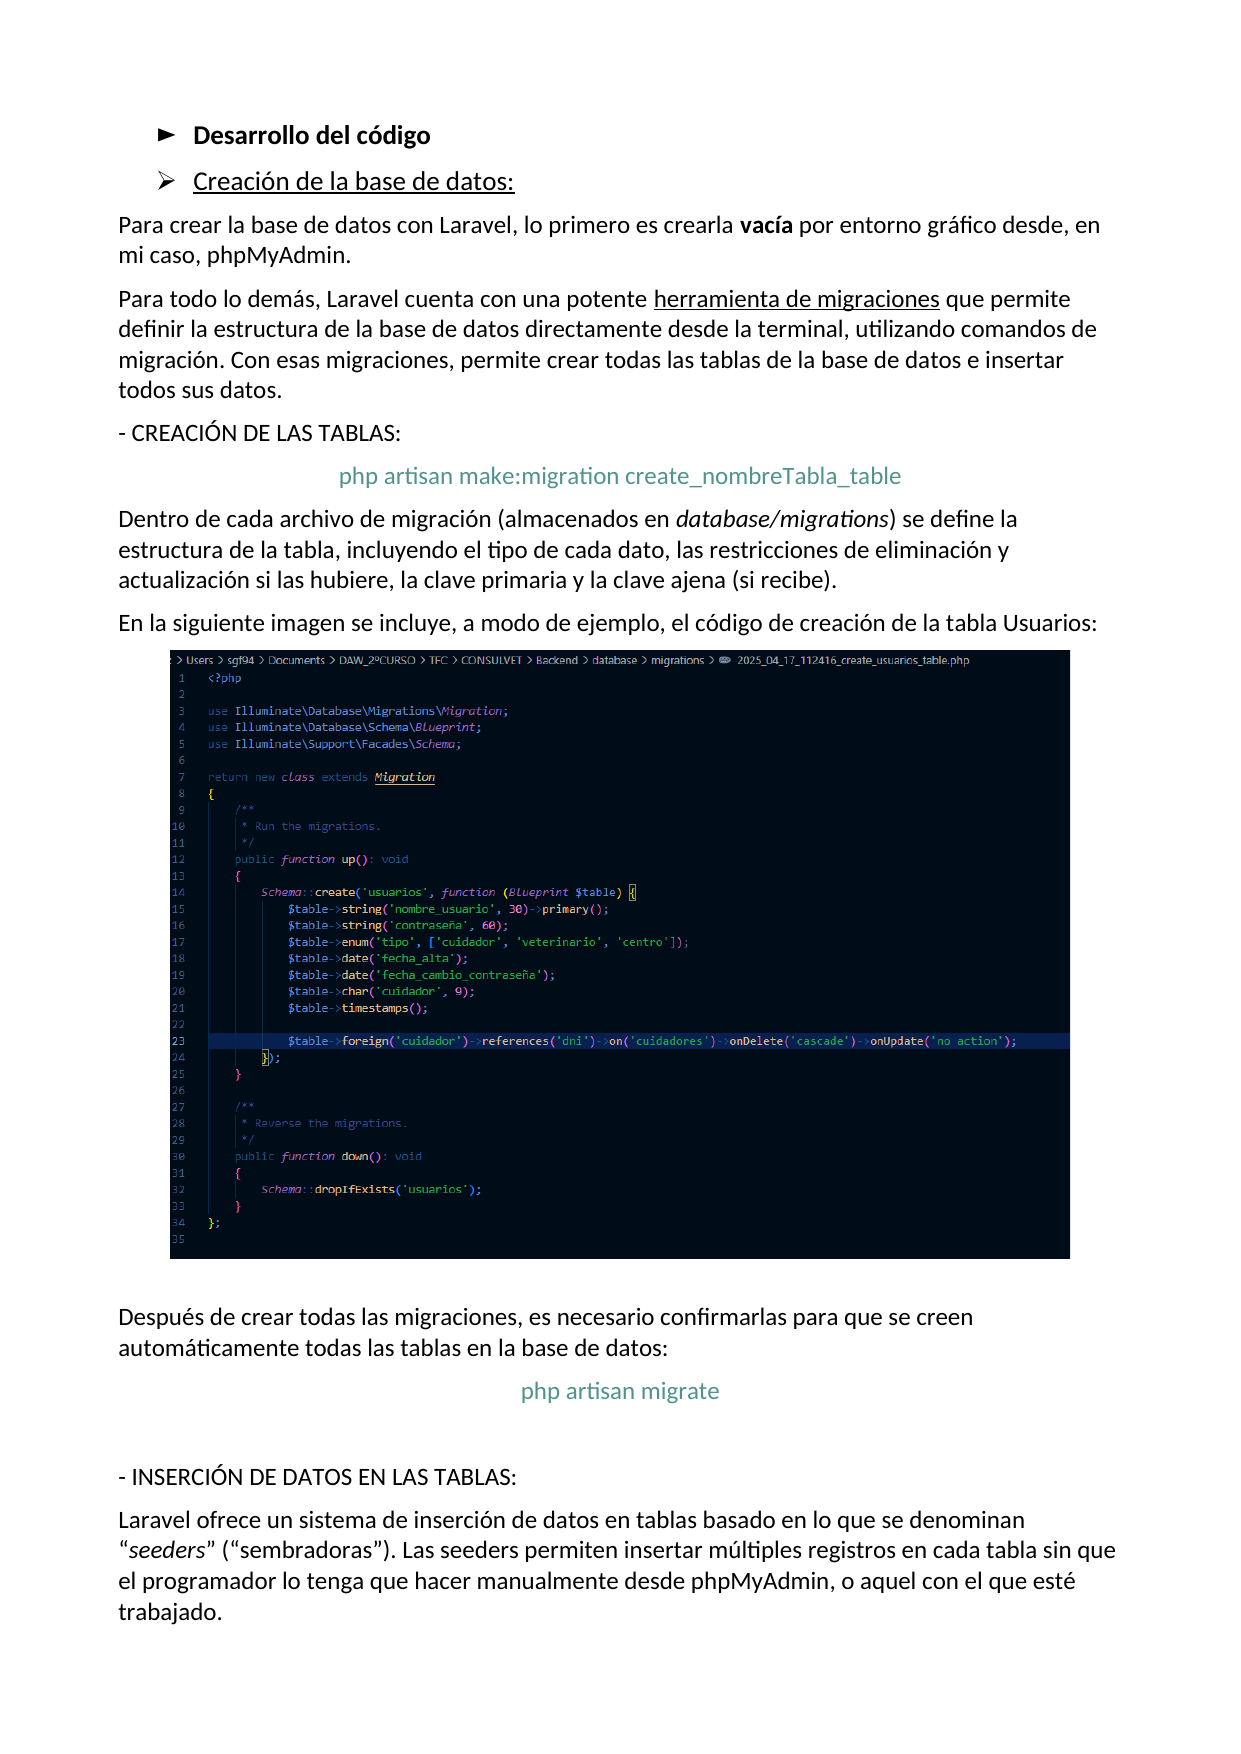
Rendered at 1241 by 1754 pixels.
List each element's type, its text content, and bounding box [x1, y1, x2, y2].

text En la siguiente imagen se incluye, a modo de ejemplo, el código de creación de la tabla Usuarios: [118, 607, 1122, 638]
picture [170, 650, 1071, 1259]
text - INSERCIÓN DE DATOS EN LAS TABLAS: [118, 1461, 1122, 1492]
text Para crear la base de datos con Laravel, lo primero es crearla vacía por entorno gráfico desde, en mi caso, phpMyAdmin. [118, 209, 1122, 270]
list Desarrollo del código [156, 118, 1122, 151]
text - CREACIÓN DE LAS TABLAS: [118, 417, 1122, 448]
list Creación de la base de datos: [156, 164, 1122, 197]
text Para todo lo demás, Laravel cuenta con una potente herramienta de migraciones que permite definir la estructura de la base de datos directamente desde la terminal, utilizando comandos de migración. Con esas migraciones, permite crear todas las tablas de la base de datos e insertar todos sus datos. [118, 283, 1122, 405]
text Después de crear todas las migraciones, es necesario confirmarlas para que se creen automáticamente todas las tablas en la base de datos: [118, 1302, 1122, 1363]
text php artisan make:migration create_nombreTabla_table [118, 460, 1122, 491]
text Dentro de cada archivo de migración (almacenados en database/migrations) se define la estructura de la tabla, incluyendo el tipo de cada dato, las restricciones de eliminación y actualización si las hubiere, la clave primaria y la clave ajena (si recibe). [118, 503, 1122, 595]
text Laravel ofrece un sistema de inserción de datos en tablas basado en lo que se denominan “seeders” (“sembradoras”). Las seeders permiten insertar múltiples registros en cada tabla sin que el programador lo tenga que hacer manualmente desde phpMyAdmin, o aquel con el que esté trabajado. [118, 1504, 1122, 1626]
text php artisan migrate [118, 1375, 1122, 1406]
